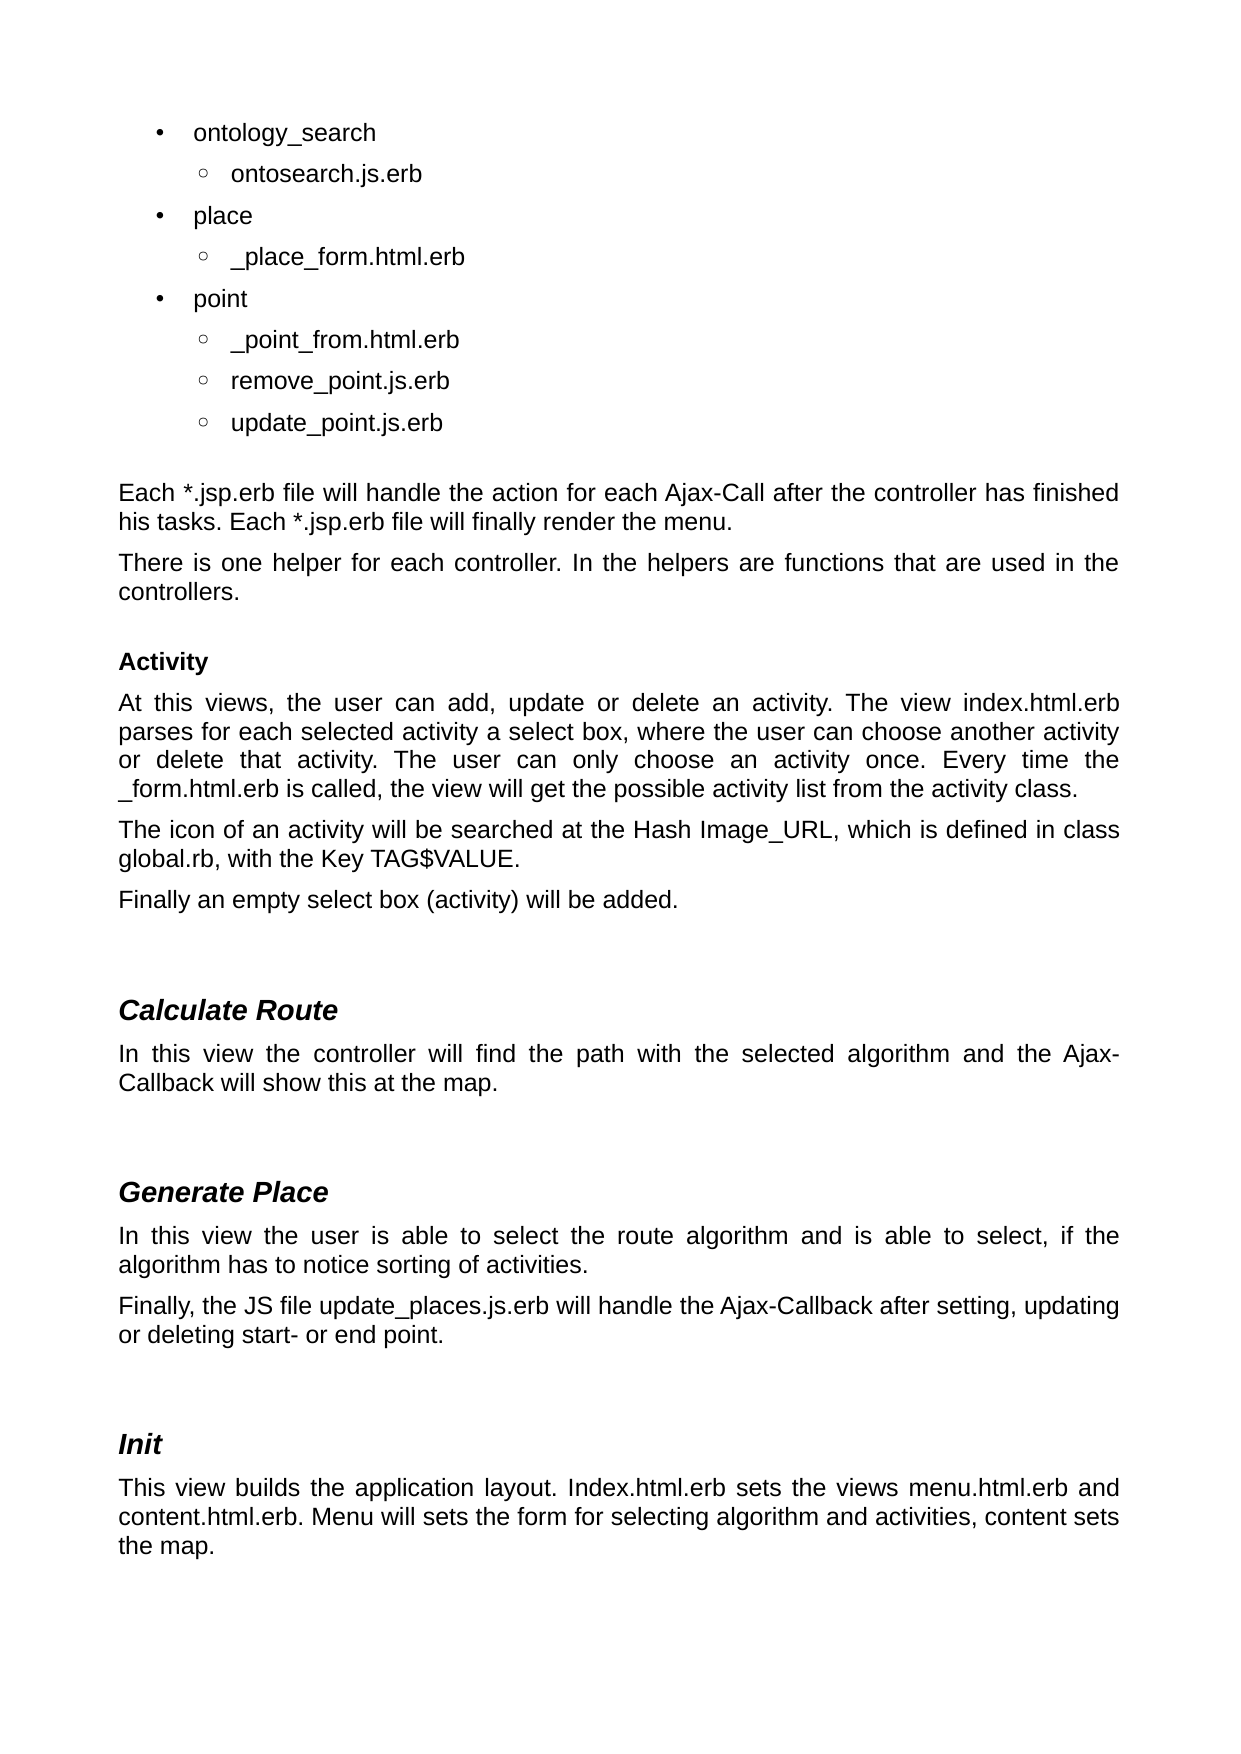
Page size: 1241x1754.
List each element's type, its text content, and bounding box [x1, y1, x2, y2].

text Each *.jsp.erb file will handle the action for each Ajax-Call after the controller has finished his tasks. Each *.jsp.erb file will finally render the menu. [118, 478, 1122, 535]
text In this view the controller will find the path with the selected algorithm and the Ajax-Callback will show this at the map. [118, 1039, 1122, 1096]
text Finally, the JS file update_places.js.erb will handle the Ajax-Callback after setting, updating or deleting start- or end point. [118, 1291, 1122, 1348]
list ontology_search [156, 118, 1122, 147]
text This view builds the application layout. Index.html.erb sets the views menu.html.erb and content.html.erb. Menu will sets the form for selecting algorithm and activities, content sets the map. [118, 1473, 1122, 1559]
list ontosearch.js.erb [193, 159, 1122, 188]
subtitle Calculate Route [118, 993, 1122, 1026]
list _place_form.html.erb [193, 242, 1122, 271]
text Activity [118, 646, 1122, 675]
text The icon of an activity will be searched at the Hash Image_URL, which is defined in class global.rb, with the Key TAG$VALUE. [118, 815, 1122, 873]
text In this view the user is able to select the route algorithm and is able to select, if the algorithm has to notice sorting of activities. [118, 1221, 1122, 1278]
list update_point.js.erb [193, 408, 1122, 465]
subtitle Generate Place [118, 1175, 1122, 1208]
subtitle Init [118, 1427, 1122, 1461]
list place [156, 201, 1122, 230]
text Finally an empty select box (activity) will be added. [118, 885, 1122, 914]
list remove_point.js.erb [193, 366, 1122, 395]
text There is one helper for each controller. In the helpers are functions that are used in the controllers. [118, 548, 1122, 634]
list point [156, 283, 1122, 312]
text At this views, the user can add, update or delete an activity. The view index.html.erb parses for each selected activity a select box, where the user can choose another activity or delete that activity. The user can only choose an activity once. Every time the _form.html.erb is called, the view will get the possible activity list from the activity class. [118, 688, 1122, 803]
list _point_from.html.erb [193, 325, 1122, 354]
